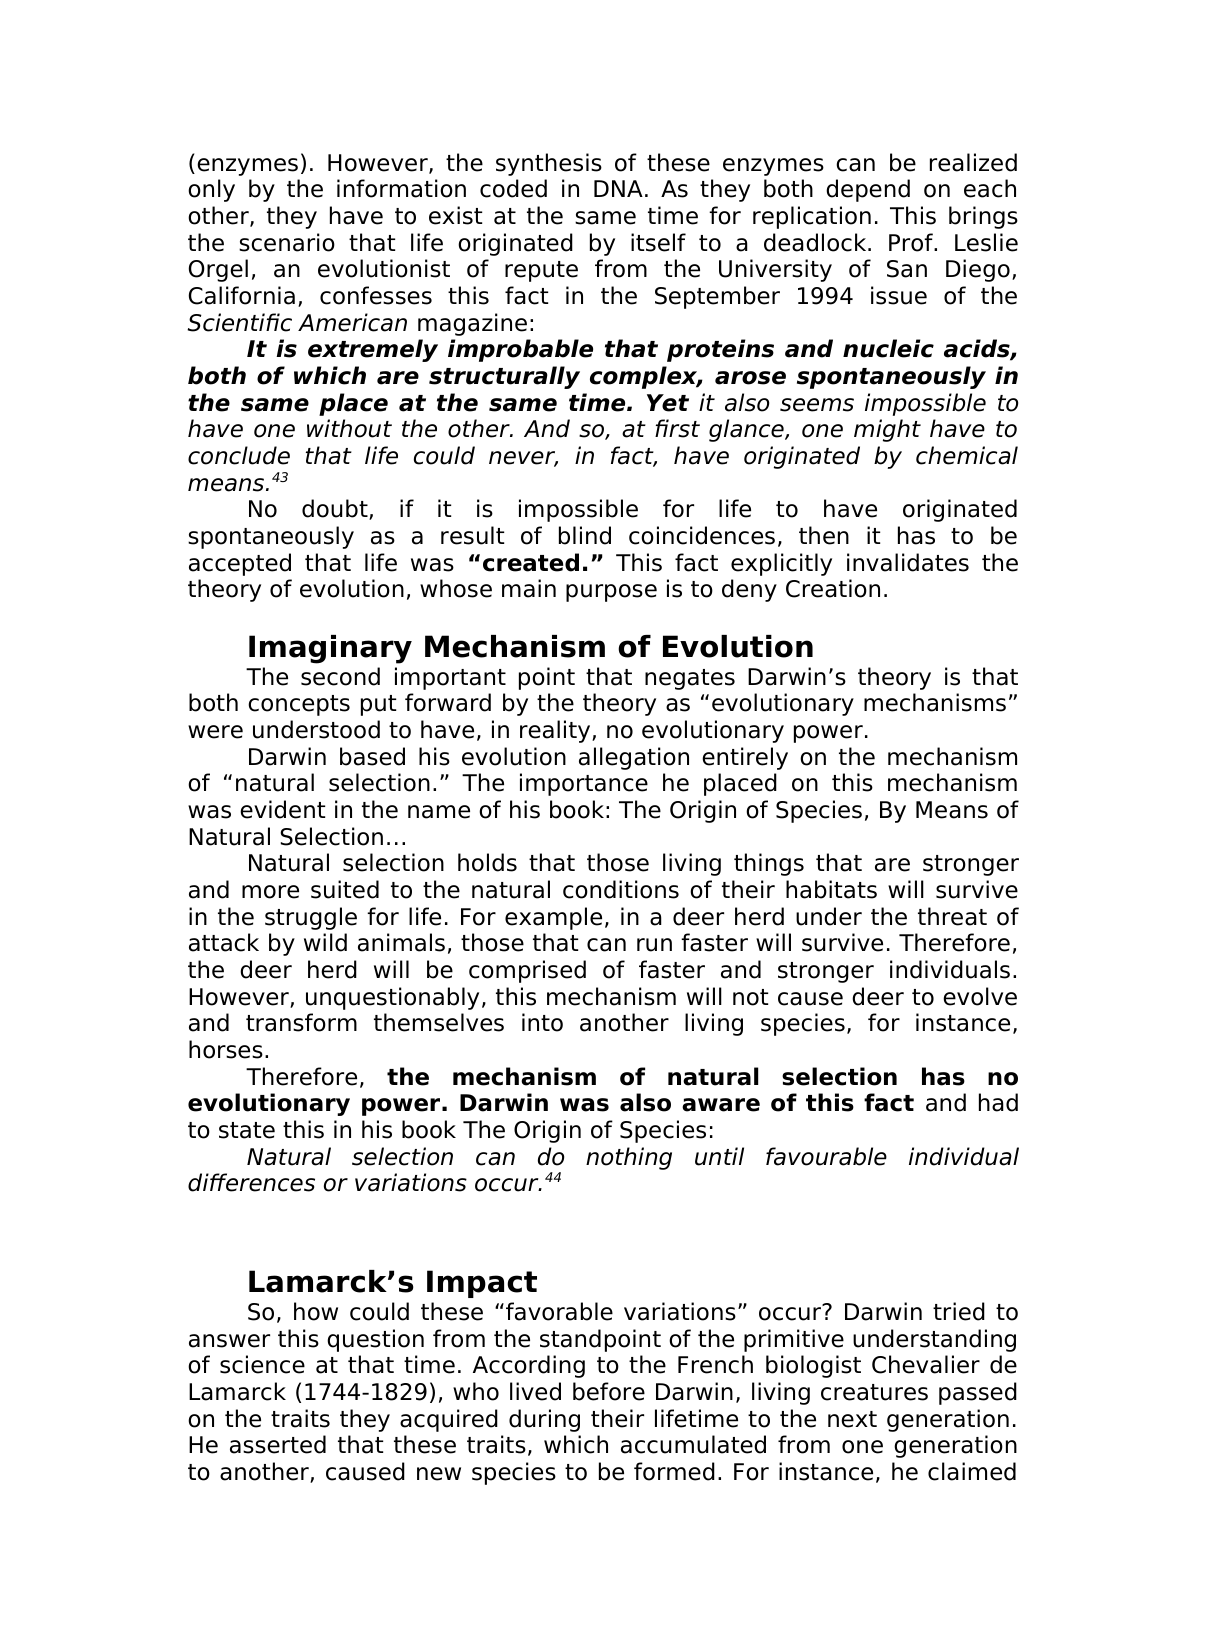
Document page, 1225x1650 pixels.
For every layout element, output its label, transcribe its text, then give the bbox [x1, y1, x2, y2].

text The second important point that negates Darwin’s theory is that both concepts put forward by the theory as “evolutionary mechanisms” were understood to have, in reality, no evolutionary power. [187, 664, 1020, 744]
text It is extremely improbable that proteins and nucleic acids, both of which are structurally complex, arose spontaneously in the same place at the same time. Yet it also seems impossible to have one without the other. And so, at first glance, one might have to conclude that life could never, in fact, have originated by chemical means.43 [187, 337, 1020, 497]
text Imaginary Mechanism of Evolution [187, 630, 1020, 664]
text Natural selection can do nothing until favourable individual differences or variations occur.44 [187, 1144, 1020, 1197]
text Lamarck’s Impact [187, 1265, 1020, 1299]
text Natural selection holds that those living things that are stronger and more suited to the natural conditions of their habitats will survive in the struggle for life. For example, in a deer herd under the threat of attack by wild animals, those that can run faster will survive. Therefore, the deer herd will be comprised of faster and stronger individuals. However, unquestionably, this mechanism will not cause deer to evolve and transform themselves into another living species, for instance, horses. [187, 851, 1020, 1064]
text (enzymes). However, the synthesis of these enzymes can be realized only by the information coded in DNA. As they both depend on each other, they have to exist at the same time for replication. This brings the scenario that life originated by itself to a deadlock. Prof. Leslie Orgel, an evolutionist of repute from the University of San Diego, California, confesses this fact in the September 1994 issue of the Scientific American magazine: [187, 150, 1020, 337]
text Darwin based his evolution allegation entirely on the mechanism of “natural selection.” The importance he placed on this mechanism was evident in the name of his book: The Origin of Species, By Means of Natural Selection… [187, 744, 1020, 851]
text Therefore, the mechanism of natural selection has no evolutionary power. Darwin was also aware of this fact and had to state this in his book The Origin of Species: [187, 1064, 1020, 1144]
text No doubt, if it is impossible for life to have originated spontaneously as a result of blind coincidences, then it has to be accepted that life was “created.” This fact explicitly invalidates the theory of evolution, whose main purpose is to deny Creation. [187, 497, 1020, 603]
text So, how could these “favorable variations” occur? Darwin tried to answer this question from the standpoint of the primitive understanding of science at that time. According to the French biologist Chevalier de Lamarck (1744-1829), who lived before Darwin, living creatures passed on the traits they acquired during their lifetime to the next generation. He asserted that these traits, which accumulated from one generation to another, caused new species to be formed. For instance, he claimed [187, 1299, 1020, 1486]
